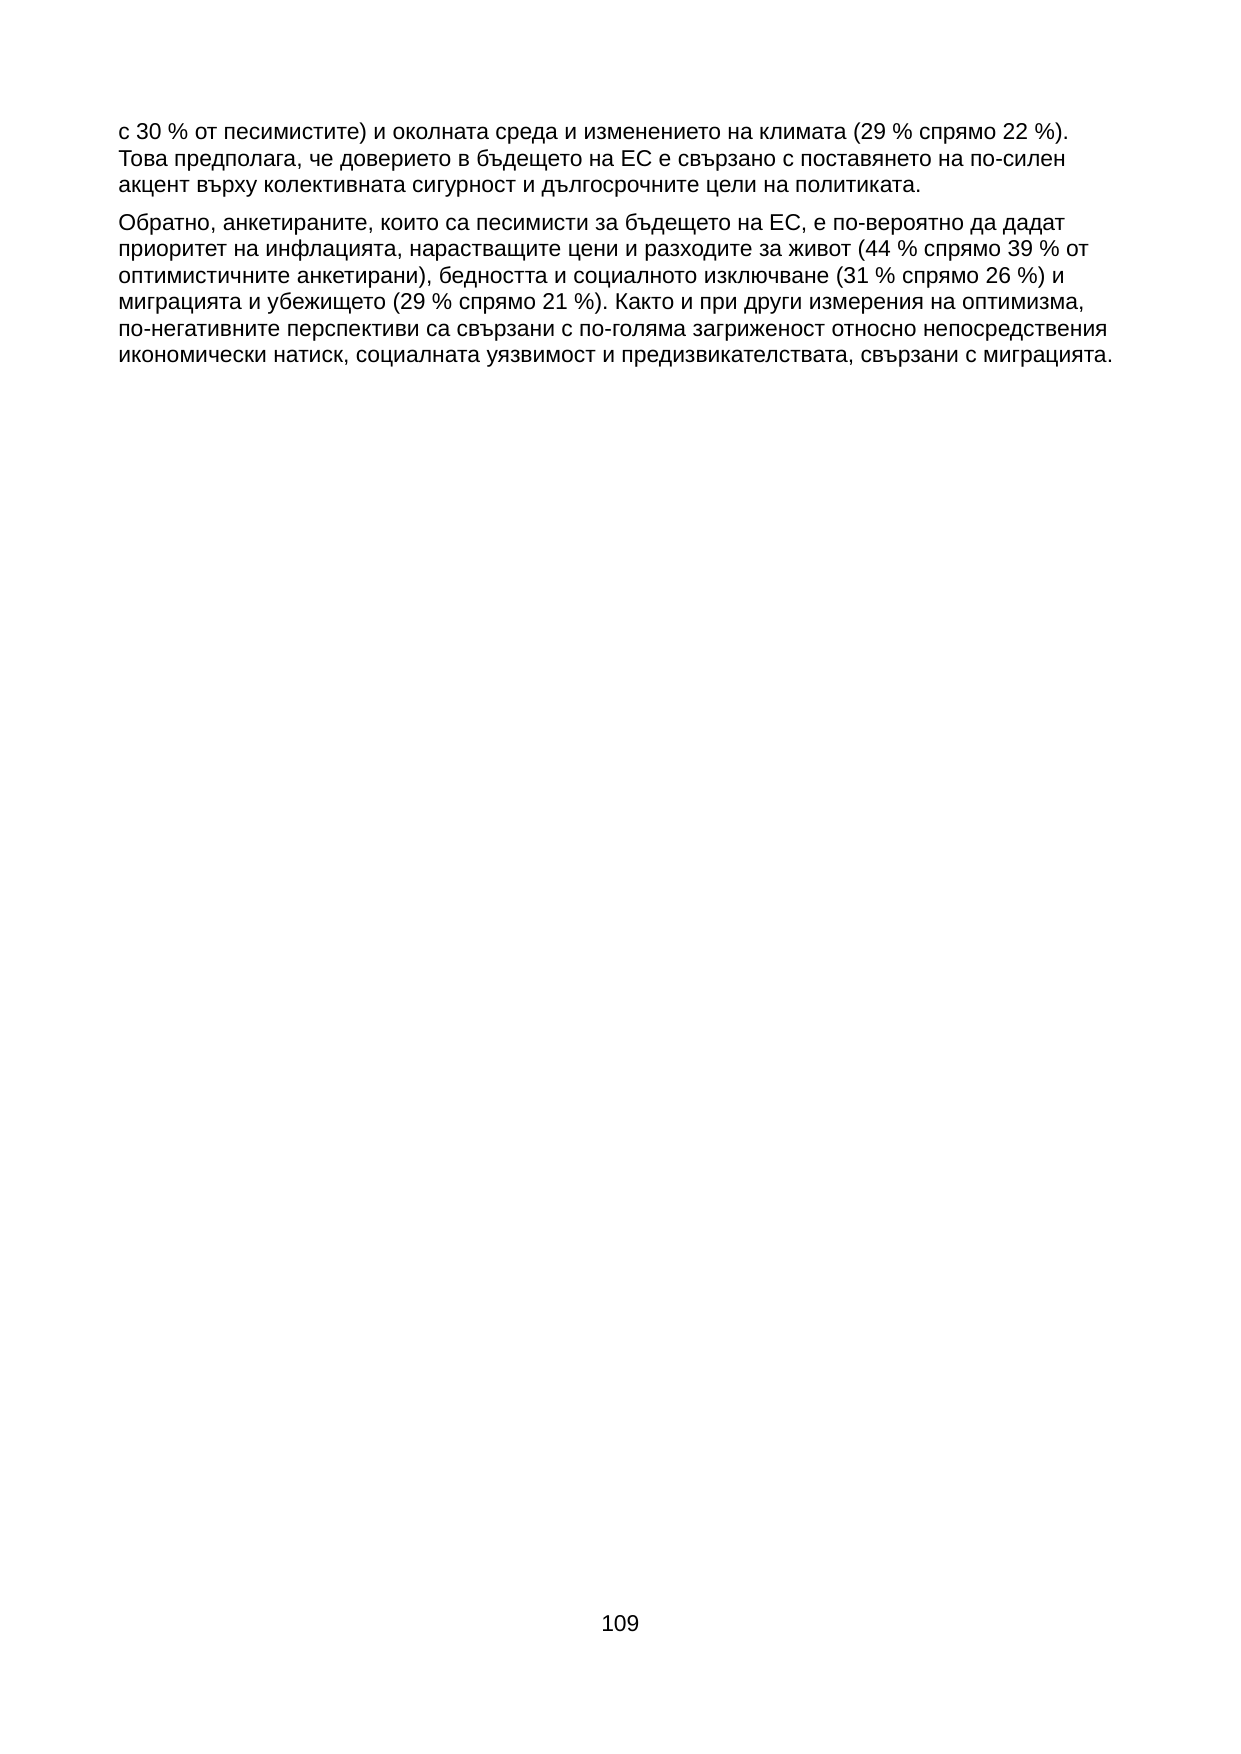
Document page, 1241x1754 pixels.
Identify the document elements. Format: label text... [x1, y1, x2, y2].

text Обратно, анкетираните, които са песимисти за бъдещето на ЕС, е по-вероятно да дадат приоритет на инфлацията, нарастващите цени и разходите за живот (44 % спрямо 39 % от оптимистичните анкетирани), бедността и социалното изключване (31 % спрямо 26 %) и миграцията и убежището (29 % спрямо 21 %). Както и при други измерения на оптимизма, по-негативните перспективи са свързани с по-голяма загриженост относно непосредствения икономически натиск, социалната уязвимост и предизвикателствата, свързани с миграцията. [118, 209, 1122, 367]
text с 30 % от песимистите) и околната среда и изменението на климата (29 % спрямо 22 %). Това предполага, че доверието в бъдещето на ЕС е свързано с поставянето на по-силен акцент върху колективната сигурност и дългосрочните цели на политиката. [118, 118, 1122, 197]
